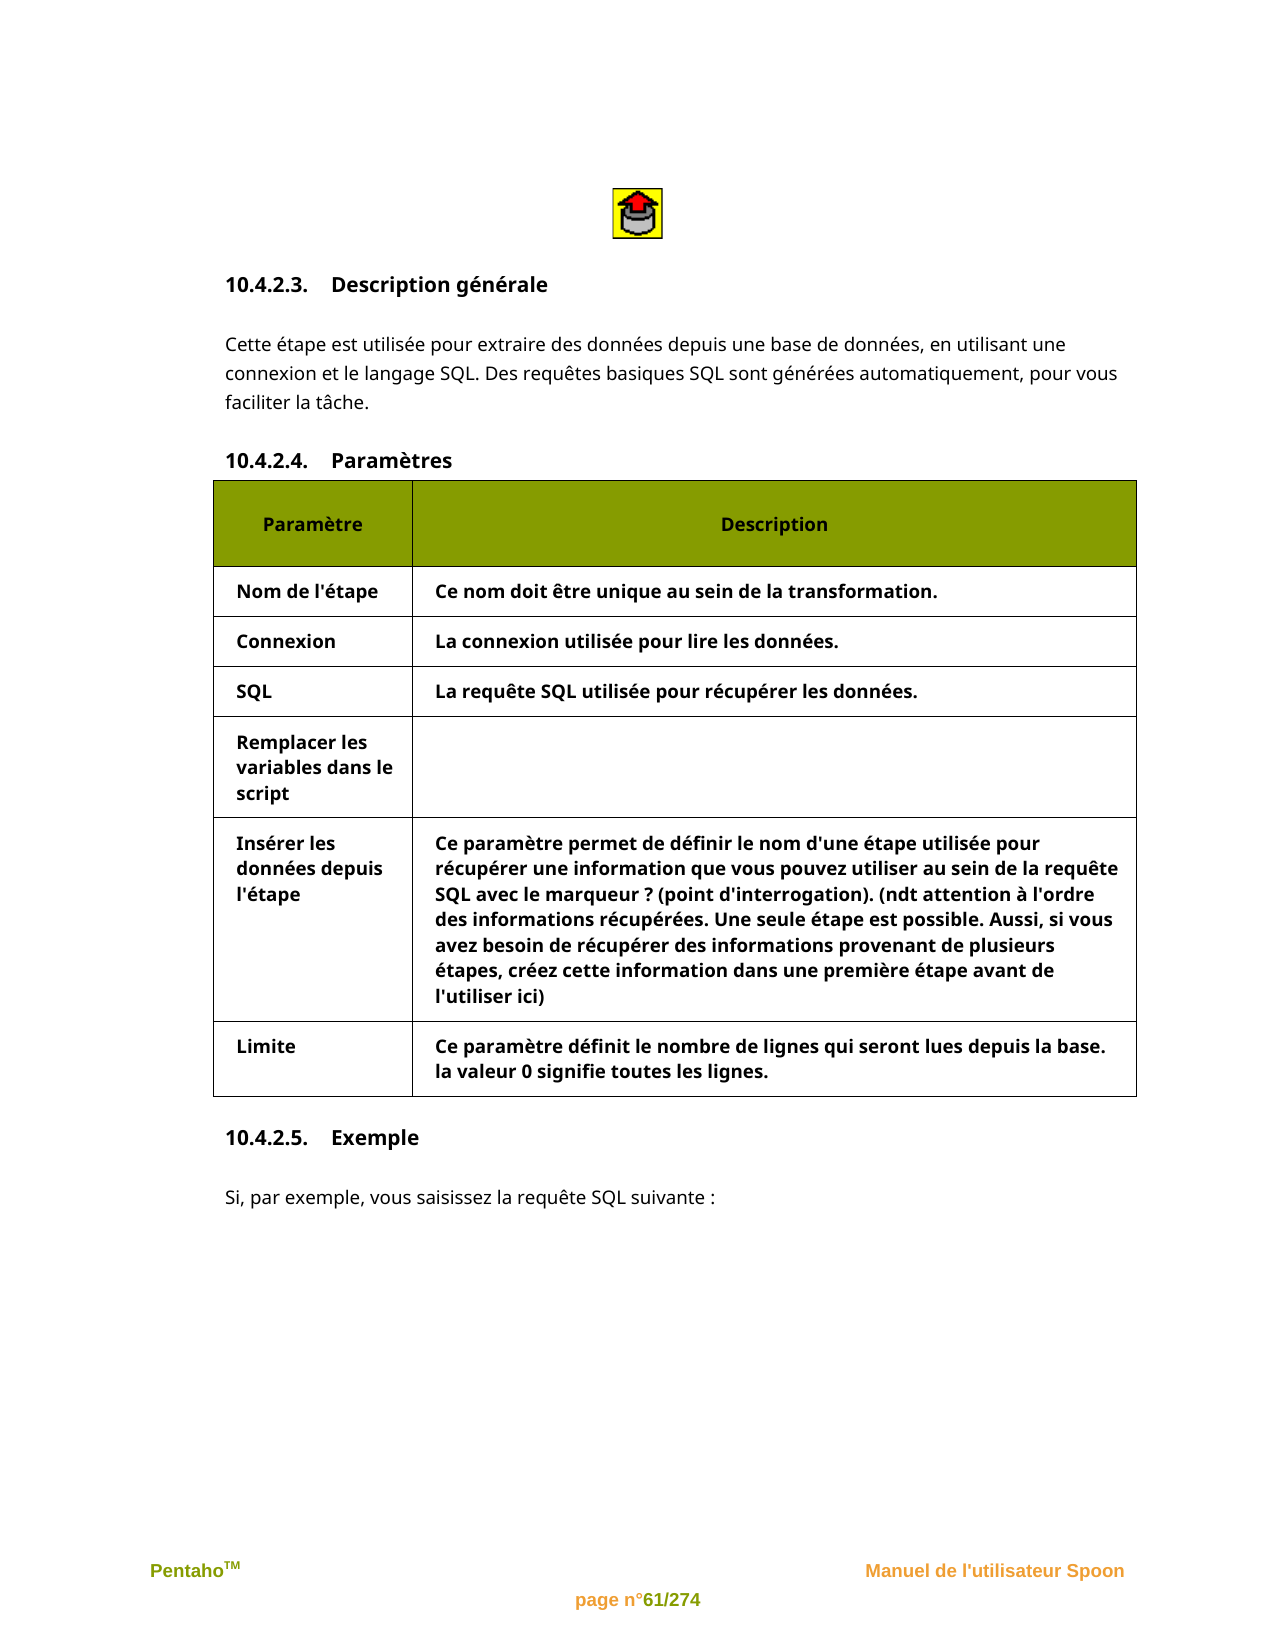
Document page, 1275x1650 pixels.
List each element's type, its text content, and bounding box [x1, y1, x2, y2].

table_header Paramètre [214, 481, 412, 566]
table_cell Ce paramètre définit le nombre de lignes qui seront lues depuis la base. la valeur 0 signifie toutes les lignes. [413, 1022, 1136, 1096]
table_cell Remplacer les variables dans le script [214, 717, 412, 817]
table_cell Insérer les données depuis l'étape [214, 818, 412, 1021]
text Si, par exemple, vous saisissez la requête SQL suivante : [225, 1181, 1125, 1210]
table_cell Ce paramètre permet de définir le nom d'une étape utilisée pour récupérer une information que vous pouvez utiliser au sein de la requête SQL avec le marqueur ? (point d'interrogation). (ndt attention à l'ordre des informations récupérées. Une seule étape est possible. Aussi, si vous avez besoin de récupérer des informations provenant de plusieurs étapes, créez cette information dans une première étape avant de l'utiliser ici) [413, 818, 1136, 1021]
text Cette étape est utilisée pour extraire des données depuis une base de données, en utilisant une connexion et le langage SQL. Des requêtes basiques SQL sont générées automatiquement, pour vous faciliter la tâche. [225, 328, 1125, 415]
table_cell SQL [214, 667, 412, 716]
table_cell La requête SQL utilisée pour récupérer les données. [413, 667, 1136, 716]
subtitle Description générale [225, 270, 1125, 298]
table_cell Limite [214, 1022, 412, 1096]
table_cell La connexion utilisée pour lire les données. [413, 617, 1136, 666]
picture [612, 188, 663, 239]
subtitle Paramètres [225, 445, 1125, 474]
table_cell [413, 717, 1136, 817]
table_cell Nom de l'étape [214, 567, 412, 616]
table_cell Ce nom doit être unique au sein de la transformation. [413, 567, 1136, 616]
table_cell Connexion [214, 617, 412, 666]
subtitle Exemple [225, 1122, 1125, 1151]
table_header Description [413, 481, 1136, 566]
